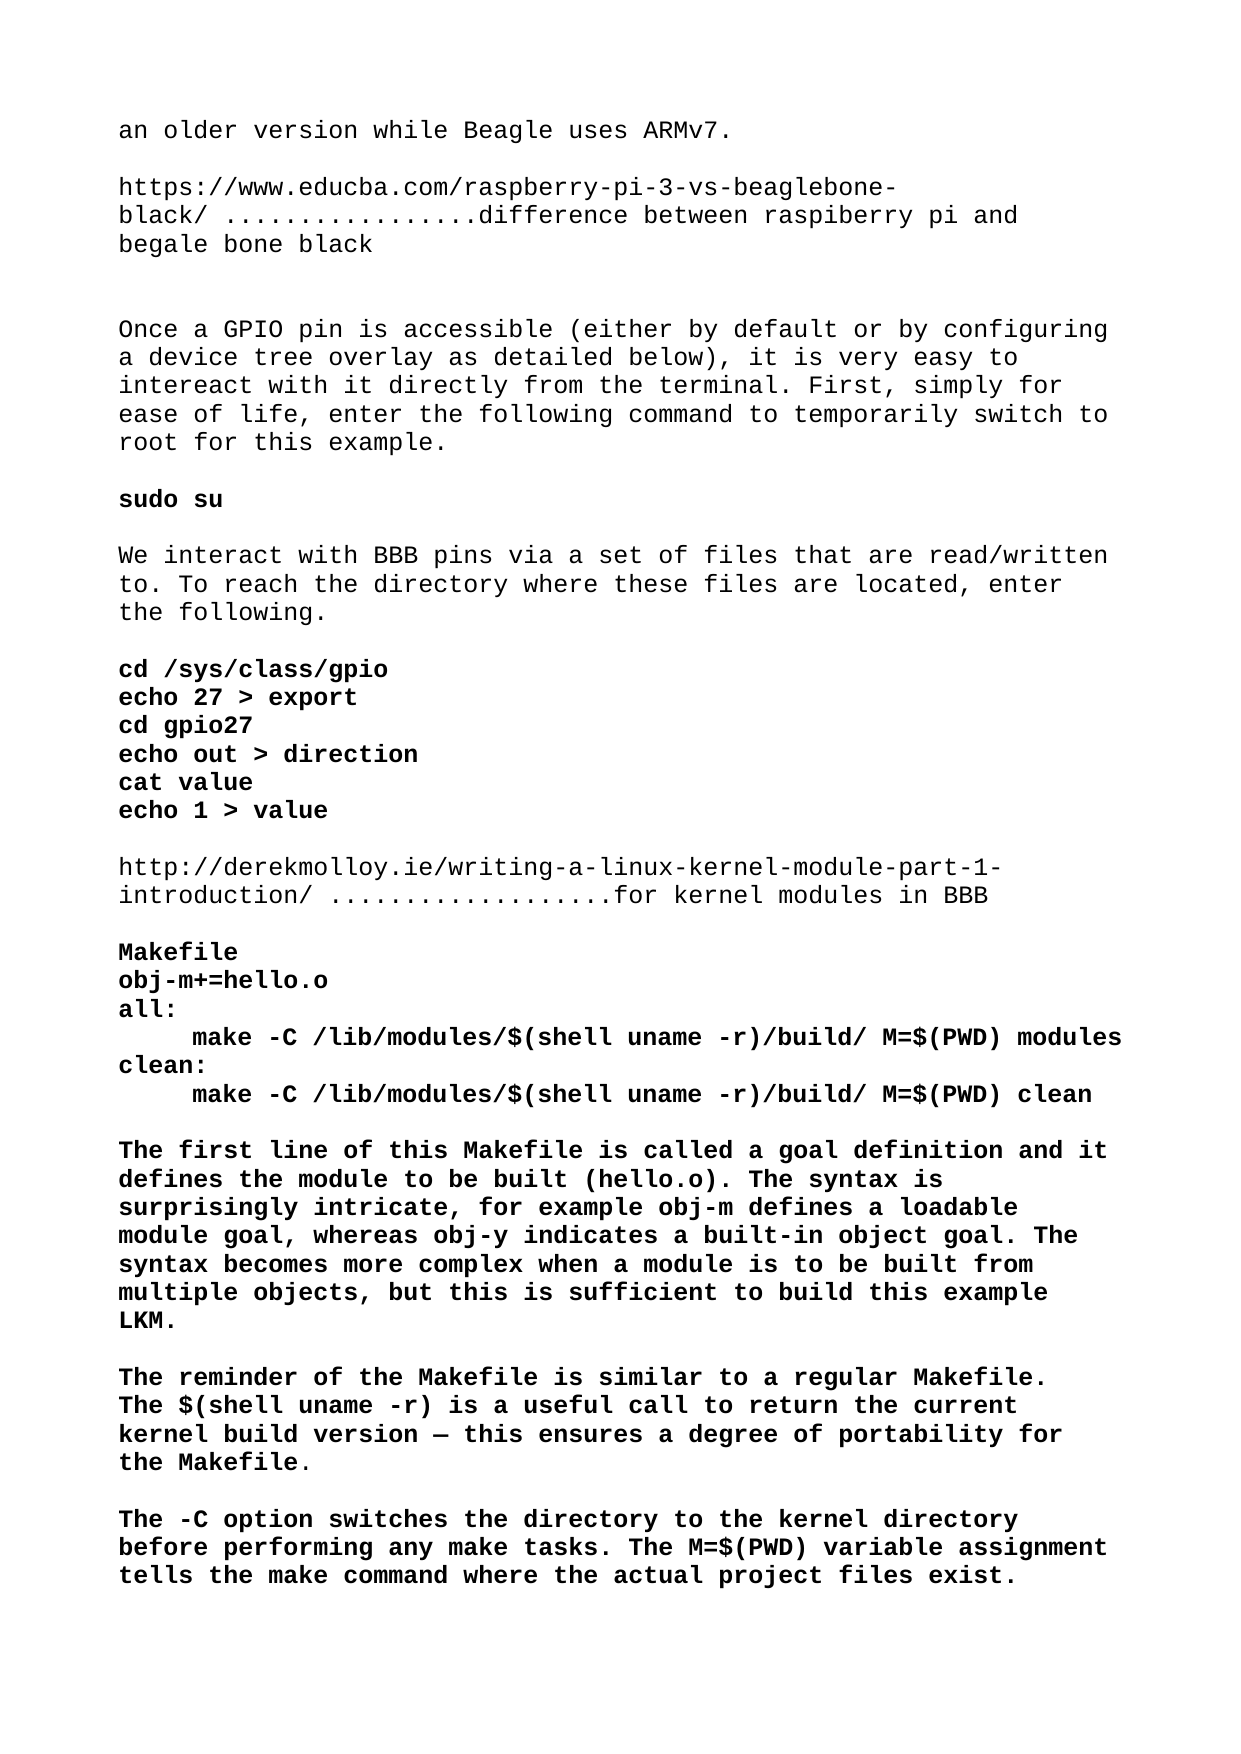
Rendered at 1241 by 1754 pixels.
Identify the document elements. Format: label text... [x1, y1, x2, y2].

text The reminder of the Makefile is similar to a regular Makefile. The $(shell uname -r) is a useful call to return the current kernel build version — this ensures a degree of portability for the Makefile. [118, 1365, 1122, 1478]
text clean: [118, 1053, 1122, 1081]
text make -C /lib/modules/$(shell uname -r)/build/ M=$(PWD) clean [118, 1081, 1122, 1110]
text echo 27 > export [118, 685, 1122, 713]
text We interact with BBB pins via a set of files that are read/written to. To reach the directory where these files are located, enter the following. [118, 543, 1122, 628]
text echo out > direction [118, 741, 1122, 770]
text Once a GPIO pin is accessible (either by default or by configuring a device tree overlay as detailed below), it is very easy to intereact with it directly from the terminal. First, simply for ease of life, enter the following command to temporarily switch to root for this example. [118, 316, 1122, 458]
text Makefile [118, 940, 1122, 968]
text all: [118, 996, 1122, 1025]
text cd /sys/class/gpio [118, 656, 1122, 685]
text http://derekmolloy.ie/writing-a-linux-kernel-module-part-1-introduction/ ...................for kernel modules in BBB [118, 855, 1122, 911]
text The first line of this Makefile is called a goal definition and it defines the module to be built (hello.o). The syntax is surprisingly intricate, for example obj-m defines a loadable module goal, whereas obj-y indicates a built-in object goal. The syntax becomes more complex when a module is to be built from multiple objects, but this is sufficient to build this example LKM. [118, 1138, 1122, 1336]
text https://www.educba.com/raspberry-pi-3-vs-beaglebone-black/ .................difference between raspiberry pi and begale bone black [118, 175, 1122, 260]
text sudo su [118, 486, 1122, 515]
text cd gpio27 [118, 713, 1122, 741]
text obj-m+=hello.o [118, 968, 1122, 996]
text cat value [118, 770, 1122, 798]
text make -C /lib/modules/$(shell uname -r)/build/ M=$(PWD) modules [118, 1025, 1122, 1053]
text echo 1 > value [118, 798, 1122, 826]
text The -C option switches the directory to the kernel directory before performing any make tasks. The M=$(PWD) variable assignment tells the make command where the actual project files exist. [118, 1506, 1122, 1591]
text an older version while Beagle uses ARMv7. [118, 118, 1122, 146]
